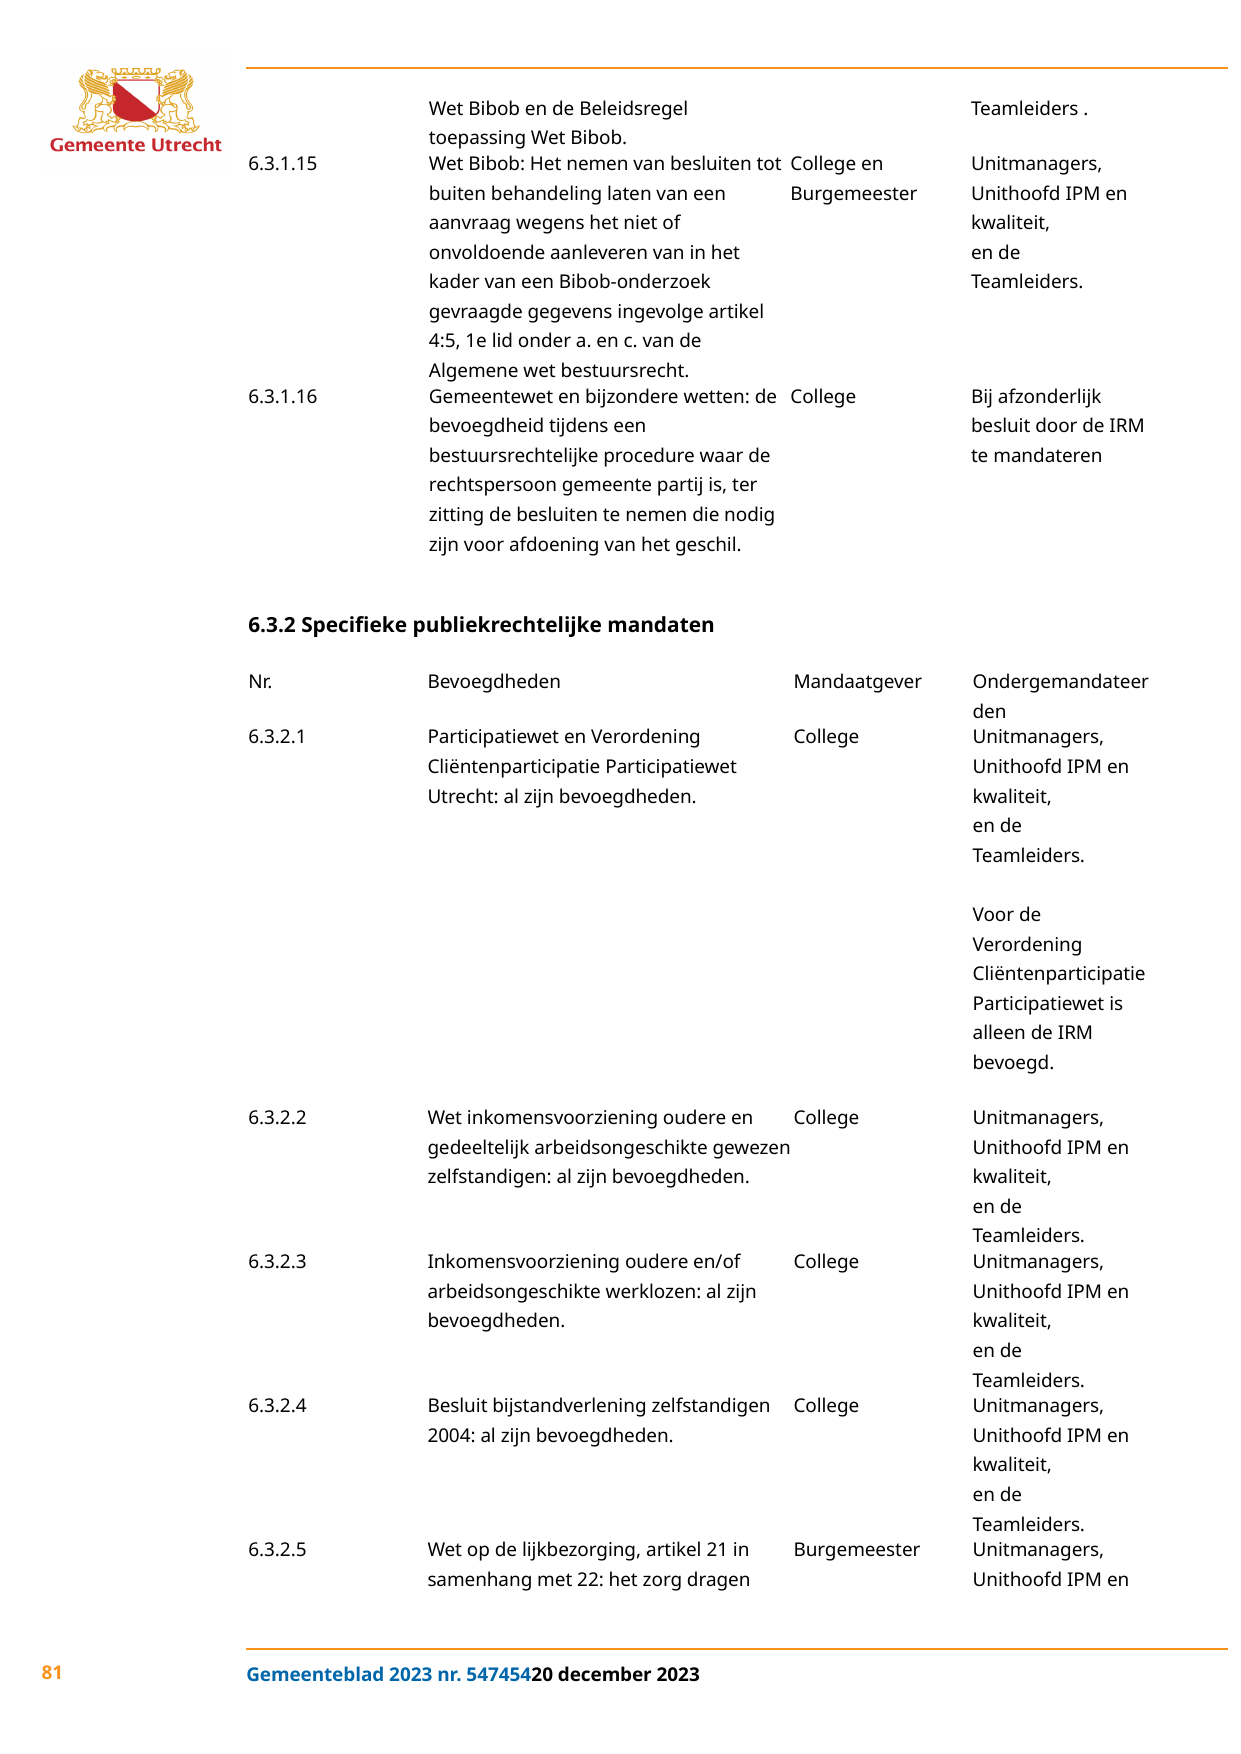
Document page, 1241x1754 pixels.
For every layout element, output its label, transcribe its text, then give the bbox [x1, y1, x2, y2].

table_cell College [793, 1104, 972, 1248]
table_cell Besluit bijstandverlening zelfstandigen 2004: al zijn bevoegdheden. [427, 1393, 793, 1537]
table_cell Wet op de lijkbezorging, artikel 21 in samenhang met 22: het zorg dragen [427, 1537, 793, 1592]
table_cell Gemeentewet en bijzondere wetten: de bevoegdheid tijdens een bestuursrechtelijke procedure waar de rechtspersoon gemeente partij is, ter zitting de besluiten te nemen die nodig zijn voor afdoening van het geschil. [429, 383, 790, 557]
table_cell College en Burgemeester [790, 150, 971, 383]
table_cell Unitmanagers, Unithoofd IPM en [973, 1537, 1152, 1592]
table_cell Burgemeester [793, 1537, 972, 1592]
table_cell College [793, 724, 972, 1104]
table_cell Unitmanagers, Unithoofd IPM en kwaliteit, en de Teamleiders. [973, 1393, 1152, 1537]
table_cell 6.3.2.5 [248, 1537, 427, 1592]
table_cell Unitmanagers, Unithoofd IPM en kwaliteit, en de Teamleiders. [971, 150, 1152, 383]
table_cell Inkomensvoorziening oudere en/of arbeidsongeschikte werklozen: al zijn bevoegdheden. [427, 1249, 793, 1392]
table_header Bevoegdheden [427, 668, 793, 724]
picture [41, 47, 231, 172]
table_header Mandaatgever [793, 668, 972, 724]
text 6.3.2 Specifieke publiekrechtelijke mandaten [248, 610, 1152, 639]
table_cell 6.3.2.4 [248, 1393, 427, 1537]
table_header Ondergemandateerden [973, 668, 1152, 724]
table_cell Wet inkomensvoorziening oudere en gedeeltelijk arbeidsongeschikte gewezen zelfstandigen: al zijn bevoegdheden. [427, 1104, 793, 1248]
table_cell College [790, 383, 971, 557]
table_cell Unitmanagers, Unithoofd IPM en kwaliteit, en de Teamleiders. [973, 1249, 1152, 1392]
table_cell 6.3.2.1 [248, 724, 427, 1104]
table_cell Wet Bibob en de Beleidsregel toepassing Wet Bibob. [429, 95, 790, 150]
table_cell 6.3.1.16 [248, 383, 429, 557]
table_header Nr. [248, 668, 427, 724]
table_cell College [793, 1249, 972, 1392]
table_cell Teamleiders . [971, 95, 1152, 150]
table_cell Unitmanagers, Unithoofd IPM en kwaliteit, en de Teamleiders. Voor de Verordening Cliëntenparticipatie Participatiewet is alleen de IRM bevoegd. [973, 724, 1152, 1104]
table_cell [790, 95, 971, 150]
table_cell Participatiewet en Verordening Cliëntenparticipatie Participatiewet Utrecht: al zijn bevoegdheden. [427, 724, 793, 1104]
table_cell Wet Bibob: Het nemen van besluiten tot buiten behandeling laten van een aanvraag wegens het niet of onvoldoende aanleveren van in het kader van een Bibob-onderzoek gevraagde gegevens ingevolge artikel 4:5, 1e lid onder a. en c. van de Algemene wet bestuursrecht. [429, 150, 790, 383]
table_cell 6.3.2.2 [248, 1104, 427, 1248]
table_cell 6.3.2.3 [248, 1249, 427, 1392]
table_cell Bij afzonderlijk besluit door de IRM te mandateren [971, 383, 1152, 557]
table_cell [248, 95, 429, 150]
table_cell 6.3.1.15 [248, 150, 429, 383]
table_cell Unitmanagers, Unithoofd IPM en kwaliteit, en de Teamleiders. [973, 1104, 1152, 1248]
table_cell College [793, 1393, 972, 1537]
